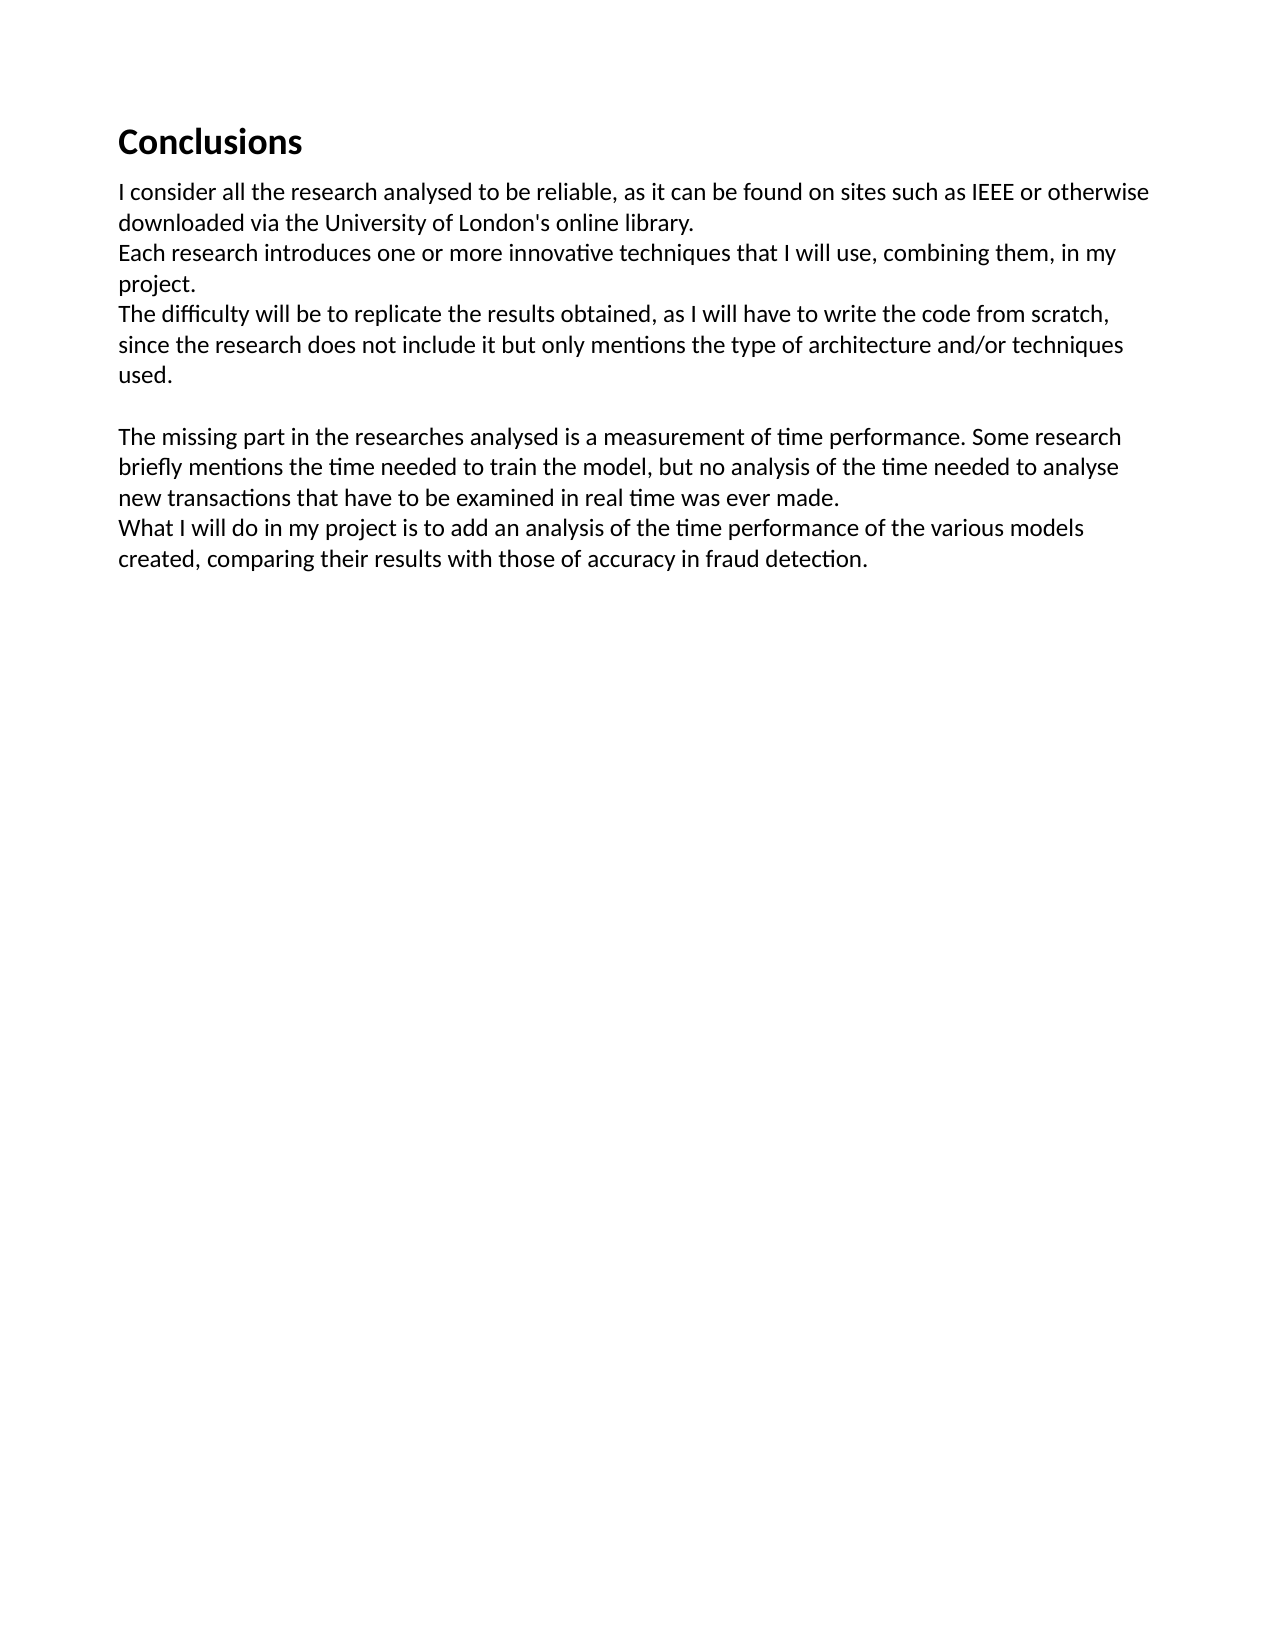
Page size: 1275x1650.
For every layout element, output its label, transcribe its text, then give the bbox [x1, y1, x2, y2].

subtitle Conclusions [118, 118, 1157, 164]
text I consider all the research analysed to be reliable, as it can be found on sites such as IEEE or otherwise downloaded via the University of London's online library. [118, 176, 1157, 237]
text The missing part in the researches analysed is a measurement of time performance. Some research briefly mentions the time needed to train the model, but no analysis of the time needed to analyse new transactions that have to be examined in real time was ever made. [118, 421, 1157, 512]
text What I will do in my project is to add an analysis of the time performance of the various models created, comparing their results with those of accuracy in fraud detection. [118, 512, 1157, 573]
text The difficulty will be to replicate the results obtained, as I will have to write the code from scratch, since the research does not include it but only mentions the type of architecture and/or techniques used. [118, 298, 1157, 390]
text Each research introduces one or more innovative techniques that I will use, combining them, in my project. [118, 237, 1157, 298]
